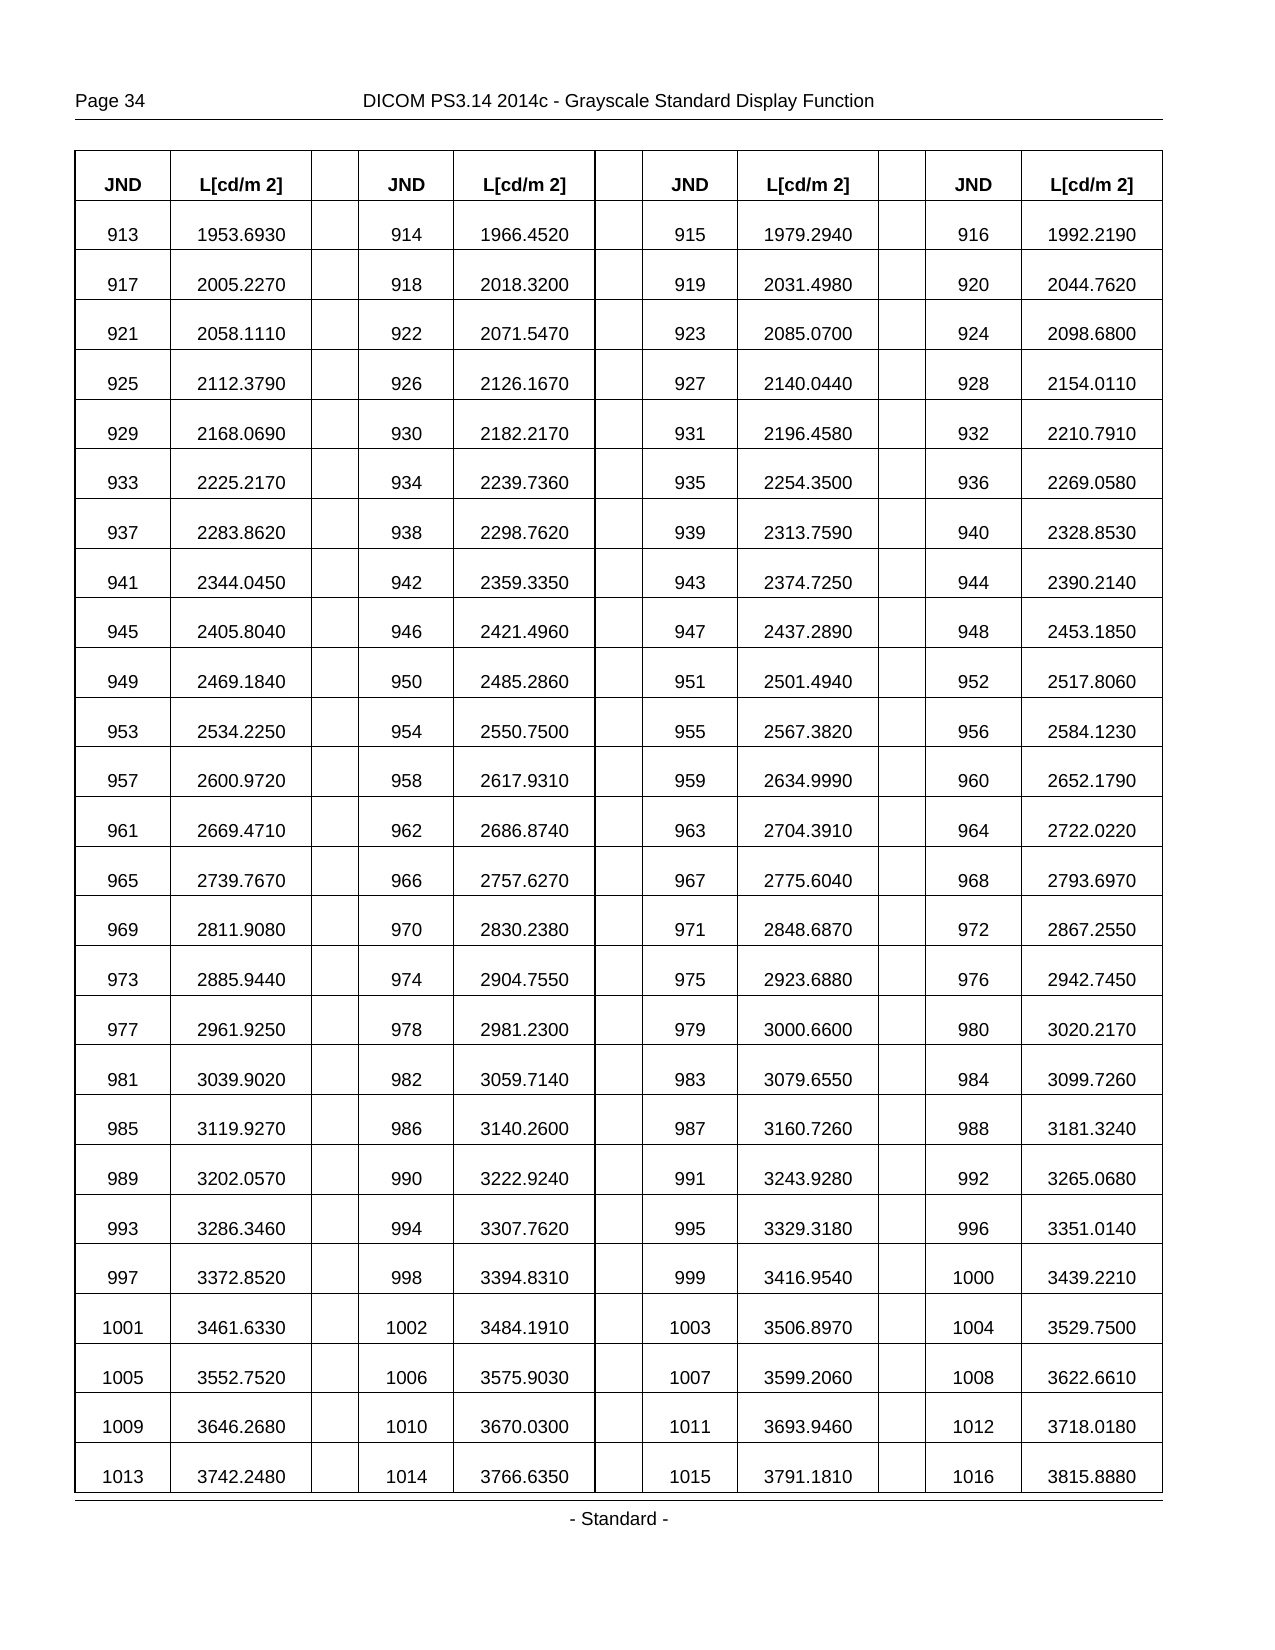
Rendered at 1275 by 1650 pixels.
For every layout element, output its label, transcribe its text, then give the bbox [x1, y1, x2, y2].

table_cell 3693.9460 [738, 1393, 878, 1442]
table_cell 2485.2860 [454, 648, 594, 697]
table_cell 2942.7450 [1022, 946, 1162, 995]
table_cell 3394.8310 [454, 1244, 594, 1293]
table_cell 2634.9990 [738, 747, 878, 796]
table_cell 1008 [926, 1344, 1021, 1392]
table_cell 933 [76, 449, 170, 498]
table_cell 3181.3240 [1022, 1095, 1162, 1144]
table_cell 931 [643, 400, 737, 448]
table_cell 926 [359, 350, 453, 398]
table_cell 941 [76, 549, 170, 597]
table_cell 2405.8040 [171, 598, 311, 647]
table_cell 983 [643, 1045, 737, 1094]
table_cell 963 [643, 797, 737, 846]
table_cell 945 [76, 598, 170, 647]
table_cell 973 [76, 946, 170, 995]
table_cell 2904.7550 [454, 946, 594, 995]
table_cell 994 [359, 1195, 453, 1243]
table_cell 993 [76, 1195, 170, 1243]
table_cell [312, 896, 358, 945]
table_cell 2154.0110 [1022, 350, 1162, 398]
table_cell 3039.9020 [171, 1045, 311, 1094]
table_cell [312, 300, 358, 349]
table_cell 2739.7670 [171, 847, 311, 895]
table_cell [879, 946, 925, 995]
table_cell 3059.7140 [454, 1045, 594, 1094]
table_cell 999 [643, 1244, 737, 1293]
table_cell 1013 [76, 1443, 170, 1492]
table_cell [312, 250, 358, 299]
table_cell [312, 1393, 358, 1442]
table_cell [879, 549, 925, 597]
table_cell [312, 201, 358, 249]
table_cell 966 [359, 847, 453, 895]
table_cell 2885.9440 [171, 946, 311, 995]
table_cell 2793.6970 [1022, 847, 1162, 895]
table_cell 3552.7520 [171, 1344, 311, 1392]
table_cell 3766.6350 [454, 1443, 594, 1492]
table_cell 2359.3350 [454, 549, 594, 597]
table_cell 1007 [643, 1344, 737, 1392]
table_cell 918 [359, 250, 453, 299]
table_cell 923 [643, 300, 737, 349]
table_cell 1001 [76, 1294, 170, 1342]
table_cell 950 [359, 648, 453, 697]
table_cell 972 [926, 896, 1021, 945]
table_cell [596, 1344, 642, 1392]
table_cell 3416.9540 [738, 1244, 878, 1293]
table_cell 924 [926, 300, 1021, 349]
table_cell 2437.2890 [738, 598, 878, 647]
table_cell 965 [76, 847, 170, 895]
table_cell 951 [643, 648, 737, 697]
table_cell [879, 1195, 925, 1243]
table_cell 957 [76, 747, 170, 796]
table_cell [879, 648, 925, 697]
table_cell 928 [926, 350, 1021, 398]
table_cell 990 [359, 1145, 453, 1193]
table_cell 917 [76, 250, 170, 299]
table_cell 2704.3910 [738, 797, 878, 846]
table_cell 985 [76, 1095, 170, 1144]
table_cell 3529.7500 [1022, 1294, 1162, 1342]
table_header JND [76, 151, 170, 200]
table_cell [879, 201, 925, 249]
table_cell 913 [76, 201, 170, 249]
table_cell 3646.2680 [171, 1393, 311, 1442]
table_cell [879, 1294, 925, 1342]
table_cell 959 [643, 747, 737, 796]
table_cell 970 [359, 896, 453, 945]
table_cell 2210.7910 [1022, 400, 1162, 448]
table_cell 3815.8880 [1022, 1443, 1162, 1492]
table_cell [596, 1145, 642, 1193]
table_cell 981 [76, 1045, 170, 1094]
table_cell 2453.1850 [1022, 598, 1162, 647]
table_cell 927 [643, 350, 737, 398]
table_cell 975 [643, 946, 737, 995]
table_cell 3000.6600 [738, 996, 878, 1044]
table_cell [312, 996, 358, 1044]
table_cell [596, 1195, 642, 1243]
table_header [312, 151, 358, 200]
table_cell 2567.3820 [738, 698, 878, 746]
table_cell [312, 350, 358, 398]
table_cell 2550.7500 [454, 698, 594, 746]
table_cell 3202.0570 [171, 1145, 311, 1193]
table_cell 3439.2210 [1022, 1244, 1162, 1293]
table_cell 964 [926, 797, 1021, 846]
table_cell 915 [643, 201, 737, 249]
table_cell 948 [926, 598, 1021, 647]
table_cell 2225.2170 [171, 449, 311, 498]
table_cell [879, 1145, 925, 1193]
table_cell [596, 747, 642, 796]
table_cell 2775.6040 [738, 847, 878, 895]
table_cell 980 [926, 996, 1021, 1044]
table_cell 916 [926, 201, 1021, 249]
table_cell 3079.6550 [738, 1045, 878, 1094]
table_cell 2071.5470 [454, 300, 594, 349]
table_cell [879, 1443, 925, 1492]
table_cell 1004 [926, 1294, 1021, 1342]
table_cell 968 [926, 847, 1021, 895]
table_cell 960 [926, 747, 1021, 796]
table_cell 997 [76, 1244, 170, 1293]
table_cell 3718.0180 [1022, 1393, 1162, 1442]
table_cell 1000 [926, 1244, 1021, 1293]
table_cell 2058.1110 [171, 300, 311, 349]
table_cell 987 [643, 1095, 737, 1144]
table_header L[cd/m 2] [1022, 151, 1162, 200]
table_cell [879, 896, 925, 945]
table_cell 932 [926, 400, 1021, 448]
table_cell [312, 1443, 358, 1492]
table_cell 2126.1670 [454, 350, 594, 398]
table_cell 925 [76, 350, 170, 398]
table_cell 1992.2190 [1022, 201, 1162, 249]
table_cell 2196.4580 [738, 400, 878, 448]
table_cell 1003 [643, 1294, 737, 1342]
table_header L[cd/m 2] [454, 151, 594, 200]
table_cell [312, 946, 358, 995]
table_cell 3461.6330 [171, 1294, 311, 1342]
table_cell 930 [359, 400, 453, 448]
table_cell 2298.7620 [454, 499, 594, 547]
table_cell [879, 400, 925, 448]
table_cell [879, 996, 925, 1044]
table_cell 2722.0220 [1022, 797, 1162, 846]
table_header [596, 151, 642, 200]
table_cell 1011 [643, 1393, 737, 1442]
table_cell 3160.7260 [738, 1095, 878, 1144]
table_cell [596, 201, 642, 249]
table_cell 2254.3500 [738, 449, 878, 498]
table_cell 2239.7360 [454, 449, 594, 498]
table_cell 2617.9310 [454, 747, 594, 796]
table_cell [596, 549, 642, 597]
table_cell 3742.2480 [171, 1443, 311, 1492]
table_cell 995 [643, 1195, 737, 1243]
table_cell 979 [643, 996, 737, 1044]
table_cell [312, 747, 358, 796]
table_cell 2328.8530 [1022, 499, 1162, 547]
table_cell 2534.2250 [171, 698, 311, 746]
table_cell [879, 1045, 925, 1094]
table_cell [312, 1145, 358, 1193]
table_cell 2031.4980 [738, 250, 878, 299]
table_cell 2848.6870 [738, 896, 878, 945]
table_cell 996 [926, 1195, 1021, 1243]
table_cell 2283.8620 [171, 499, 311, 547]
table_cell 956 [926, 698, 1021, 746]
table_cell 2112.3790 [171, 350, 311, 398]
table_cell [312, 648, 358, 697]
table_cell [596, 946, 642, 995]
table_cell [879, 698, 925, 746]
table_cell [596, 1393, 642, 1442]
table_cell 3622.6610 [1022, 1344, 1162, 1392]
table_cell 940 [926, 499, 1021, 547]
table_cell 2140.0440 [738, 350, 878, 398]
table_cell 919 [643, 250, 737, 299]
table_cell 3484.1910 [454, 1294, 594, 1342]
table_cell 953 [76, 698, 170, 746]
table_cell 1005 [76, 1344, 170, 1392]
table_cell 2313.7590 [738, 499, 878, 547]
table_cell [596, 400, 642, 448]
table_cell [879, 1344, 925, 1392]
table_cell 3599.2060 [738, 1344, 878, 1392]
table_cell 943 [643, 549, 737, 597]
table_cell 920 [926, 250, 1021, 299]
table_cell [596, 996, 642, 1044]
table_cell 949 [76, 648, 170, 697]
table_cell 991 [643, 1145, 737, 1193]
table_cell 3265.0680 [1022, 1145, 1162, 1193]
table_cell 955 [643, 698, 737, 746]
table_cell 3020.2170 [1022, 996, 1162, 1044]
table_cell 3329.3180 [738, 1195, 878, 1243]
table_cell 2098.6800 [1022, 300, 1162, 349]
table_cell [312, 1244, 358, 1293]
table_cell 2600.9720 [171, 747, 311, 796]
table_cell 2005.2270 [171, 250, 311, 299]
table_cell 986 [359, 1095, 453, 1144]
table_cell 942 [359, 549, 453, 597]
table_cell [312, 698, 358, 746]
table_cell 992 [926, 1145, 1021, 1193]
table_cell 961 [76, 797, 170, 846]
table_cell 914 [359, 201, 453, 249]
table_cell 3243.9280 [738, 1145, 878, 1193]
table_cell [879, 797, 925, 846]
table_cell [596, 250, 642, 299]
table_cell 2669.4710 [171, 797, 311, 846]
table_cell 3791.1810 [738, 1443, 878, 1492]
table_cell 958 [359, 747, 453, 796]
table_cell [879, 499, 925, 547]
table_cell 936 [926, 449, 1021, 498]
table_cell 976 [926, 946, 1021, 995]
table_cell 962 [359, 797, 453, 846]
table_cell [596, 1294, 642, 1342]
table_cell 3670.0300 [454, 1393, 594, 1442]
table_header JND [643, 151, 737, 200]
table_cell [596, 847, 642, 895]
table_cell [879, 449, 925, 498]
table_cell 3575.9030 [454, 1344, 594, 1392]
table_cell [596, 598, 642, 647]
table_cell 2517.8060 [1022, 648, 1162, 697]
table_cell 2830.2380 [454, 896, 594, 945]
table_cell [879, 250, 925, 299]
table_cell [312, 499, 358, 547]
table_cell 3140.2600 [454, 1095, 594, 1144]
table_cell 921 [76, 300, 170, 349]
table_cell [879, 1393, 925, 1442]
table_cell 935 [643, 449, 737, 498]
table_cell 1966.4520 [454, 201, 594, 249]
table_cell [596, 449, 642, 498]
table_cell 3506.8970 [738, 1294, 878, 1342]
table_cell [312, 797, 358, 846]
table_cell 2981.2300 [454, 996, 594, 1044]
table_cell 3222.9240 [454, 1145, 594, 1193]
table_header [879, 151, 925, 200]
table_cell 3372.8520 [171, 1244, 311, 1293]
table_cell [312, 1045, 358, 1094]
table_cell 2085.0700 [738, 300, 878, 349]
table_cell [879, 300, 925, 349]
table_cell 1012 [926, 1393, 1021, 1442]
table_cell 988 [926, 1095, 1021, 1144]
table_cell 2269.0580 [1022, 449, 1162, 498]
table_header L[cd/m 2] [738, 151, 878, 200]
table_cell 2757.6270 [454, 847, 594, 895]
table_cell 2867.2550 [1022, 896, 1162, 945]
table_header L[cd/m 2] [171, 151, 311, 200]
table_cell 974 [359, 946, 453, 995]
table_cell [312, 549, 358, 597]
table_cell 971 [643, 896, 737, 945]
table_cell 929 [76, 400, 170, 448]
table_cell [596, 698, 642, 746]
table_cell 1002 [359, 1294, 453, 1342]
table_cell 3286.3460 [171, 1195, 311, 1243]
table_cell 2344.0450 [171, 549, 311, 597]
table_cell [596, 350, 642, 398]
table_cell 1016 [926, 1443, 1021, 1492]
table_cell 3119.9270 [171, 1095, 311, 1144]
table_cell [879, 747, 925, 796]
table_cell 1010 [359, 1393, 453, 1442]
table_header JND [926, 151, 1021, 200]
table_cell 2018.3200 [454, 250, 594, 299]
table_cell [596, 1095, 642, 1144]
table_cell 1009 [76, 1393, 170, 1442]
table_cell 946 [359, 598, 453, 647]
table_cell [312, 1344, 358, 1392]
table_cell 2652.1790 [1022, 747, 1162, 796]
table_cell 984 [926, 1045, 1021, 1094]
table_cell 2811.9080 [171, 896, 311, 945]
table_cell 969 [76, 896, 170, 945]
table_cell 978 [359, 996, 453, 1044]
table_cell 1014 [359, 1443, 453, 1492]
table_cell [312, 400, 358, 448]
table_cell [312, 1095, 358, 1144]
table_cell 989 [76, 1145, 170, 1193]
table_cell [879, 598, 925, 647]
table_cell 2469.1840 [171, 648, 311, 697]
table_cell 1015 [643, 1443, 737, 1492]
table_cell 2923.6880 [738, 946, 878, 995]
table_cell [879, 1244, 925, 1293]
table_cell 2390.2140 [1022, 549, 1162, 597]
table_cell 2044.7620 [1022, 250, 1162, 299]
table_cell 947 [643, 598, 737, 647]
table_cell 939 [643, 499, 737, 547]
table_cell 1979.2940 [738, 201, 878, 249]
table_cell 2168.0690 [171, 400, 311, 448]
table_cell 934 [359, 449, 453, 498]
table_cell 952 [926, 648, 1021, 697]
table_cell [596, 797, 642, 846]
table_cell [312, 449, 358, 498]
table_cell [312, 1195, 358, 1243]
table_cell [596, 499, 642, 547]
table_cell 3307.7620 [454, 1195, 594, 1243]
table_cell 1953.6930 [171, 201, 311, 249]
table_cell [312, 1294, 358, 1342]
table_cell 938 [359, 499, 453, 547]
table_cell 937 [76, 499, 170, 547]
table_cell [879, 350, 925, 398]
table_cell 2961.9250 [171, 996, 311, 1044]
table_cell 2686.8740 [454, 797, 594, 846]
table_cell [312, 598, 358, 647]
table_header JND [359, 151, 453, 200]
table_cell 977 [76, 996, 170, 1044]
table_cell [596, 1045, 642, 1094]
table_cell 2501.4940 [738, 648, 878, 697]
table_cell 982 [359, 1045, 453, 1094]
table_cell [312, 847, 358, 895]
table_cell 998 [359, 1244, 453, 1293]
table_cell 2421.4960 [454, 598, 594, 647]
table_cell [596, 1244, 642, 1293]
table_cell 2584.1230 [1022, 698, 1162, 746]
table_cell [879, 1095, 925, 1144]
table_cell [596, 648, 642, 697]
table_cell 967 [643, 847, 737, 895]
table_cell 944 [926, 549, 1021, 597]
table_cell 922 [359, 300, 453, 349]
table_cell 954 [359, 698, 453, 746]
table_cell 1006 [359, 1344, 453, 1392]
table_cell [596, 896, 642, 945]
table_cell 2182.2170 [454, 400, 594, 448]
table_cell [596, 1443, 642, 1492]
table_cell 3099.7260 [1022, 1045, 1162, 1094]
table_cell 3351.0140 [1022, 1195, 1162, 1243]
table_cell [879, 847, 925, 895]
table_cell 2374.7250 [738, 549, 878, 597]
table_cell [596, 300, 642, 349]
